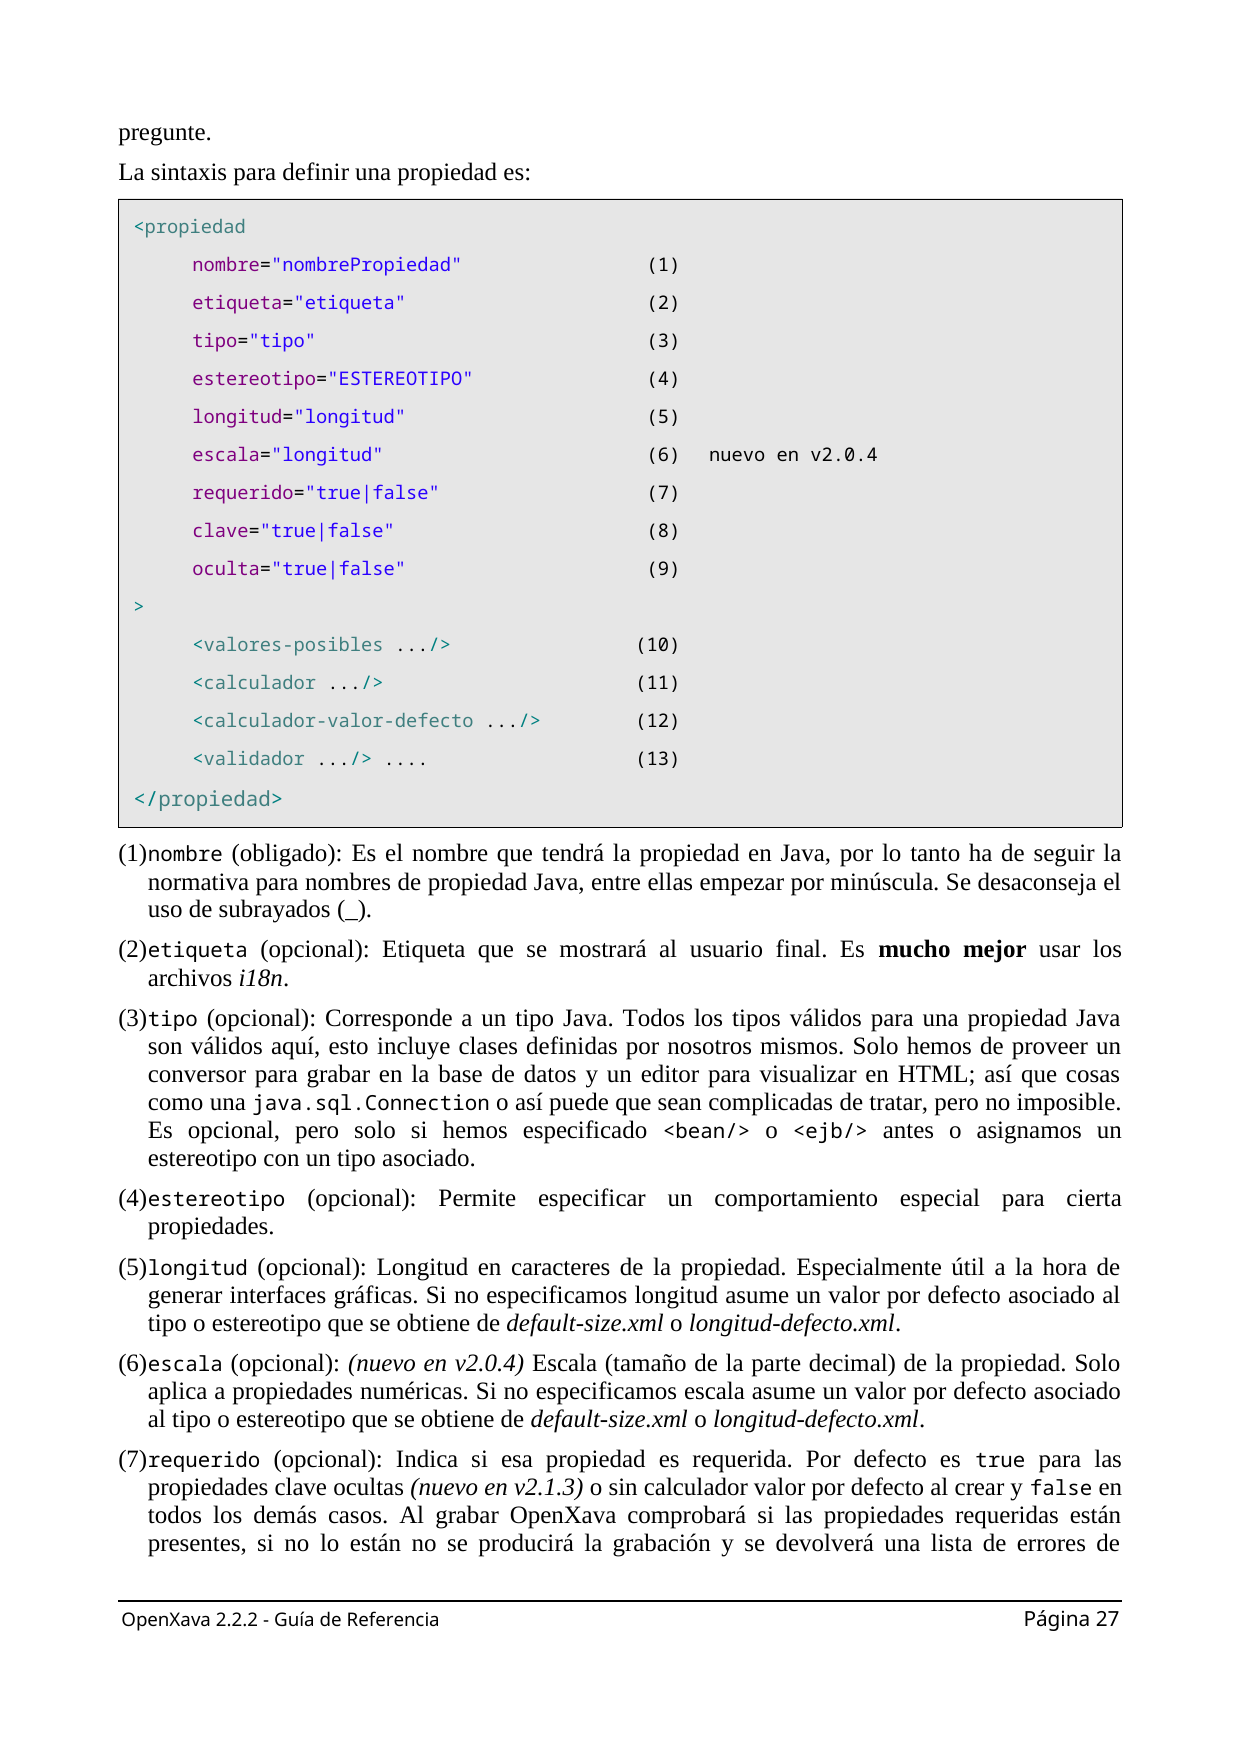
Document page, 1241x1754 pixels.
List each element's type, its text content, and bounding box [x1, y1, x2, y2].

list requerido (opcional): Indica si esa propiedad es requerida. Por defecto es true para las propiedades clave ocultas (nuevo en v2.1.3) o sin calculador valor por defecto al crear y false en todos los demás casos. Al grabar OpenXava comprobará si las propiedades requeridas están presentes, si no lo están no se producirá la grabación y se devolverá una lista de errores de [118, 1445, 1122, 1557]
text longitud="longitud" (5) [119, 389, 1122, 427]
list nombre (obligado): Es el nombre que tendrá la propiedad en Java, por lo tanto ha de seguir la normativa para nombres de propiedad Java, entre ellas empezar por minúscula. Se desaconseja el uso de subrayados (_). [118, 839, 1122, 923]
text etiqueta="etiqueta" (2) [119, 274, 1122, 313]
text estereotipo="ESTEREOTIPO" (4) [119, 351, 1122, 389]
text </propiedad> [119, 769, 1122, 827]
text <valores-posibles .../> (10) [119, 617, 1122, 655]
list escala (opcional): (nuevo en v2.0.4) Escala (tamaño de la parte decimal) de la propiedad. Solo aplica a propiedades numéricas. Si no especificamos escala asume un valor por defecto asociado al tipo o estereotipo que se obtiene de default-size.xml o longitud-defecto.xml. [118, 1349, 1122, 1432]
text <validador .../> .... (13) [119, 731, 1122, 769]
text escala="longitud" (6) nuevo en v2.0.4 [119, 427, 1122, 465]
text <propiedad [119, 200, 1122, 237]
text pregunte. [118, 118, 1122, 146]
text nombre="nombrePropiedad" (1) [119, 237, 1122, 274]
list tipo (opcional): Corresponde a un tipo Java. Todos los tipos válidos para una propiedad Java son válidos aquí, esto incluye clases definidas por nosotros mismos. Solo hemos de proveer un conversor para grabar en la base de datos y un editor para visualizar en HTML; así que cosas como una java.sql.Connection o así puede que sean complicadas de tratar, pero no imposible. Es opcional, pero solo si hemos especificado <bean/> o <ejb/> antes o asignamos un estereotipo con un tipo asociado. [118, 1004, 1122, 1172]
text requerido="true|false" (7) [119, 465, 1122, 503]
text <calculador-valor-defecto .../> (12) [119, 693, 1122, 731]
text tipo="tipo" (3) [119, 313, 1122, 351]
list etiqueta (opcional): Etiqueta que se mostrará al usuario final. Es mucho mejor usar los archivos i18n. [118, 936, 1122, 991]
text La sintaxis para definir una propiedad es: [118, 158, 1122, 186]
list longitud (opcional): Longitud en caracteres de la propiedad. Especialmente útil a la hora de generar interfaces gráficas. Si no especificamos longitud asume un valor por defecto asociado al tipo o estereotipo que se obtiene de default-size.xml o longitud-defecto.xml. [118, 1253, 1122, 1336]
text <calculador .../> (11) [119, 655, 1122, 693]
text oculta="true|false" (9) [119, 541, 1122, 579]
text clave="true|false" (8) [119, 503, 1122, 541]
list estereotipo (opcional): Permite especificar un comportamiento especial para cierta propiedades. [118, 1184, 1122, 1240]
text > [119, 579, 1122, 617]
